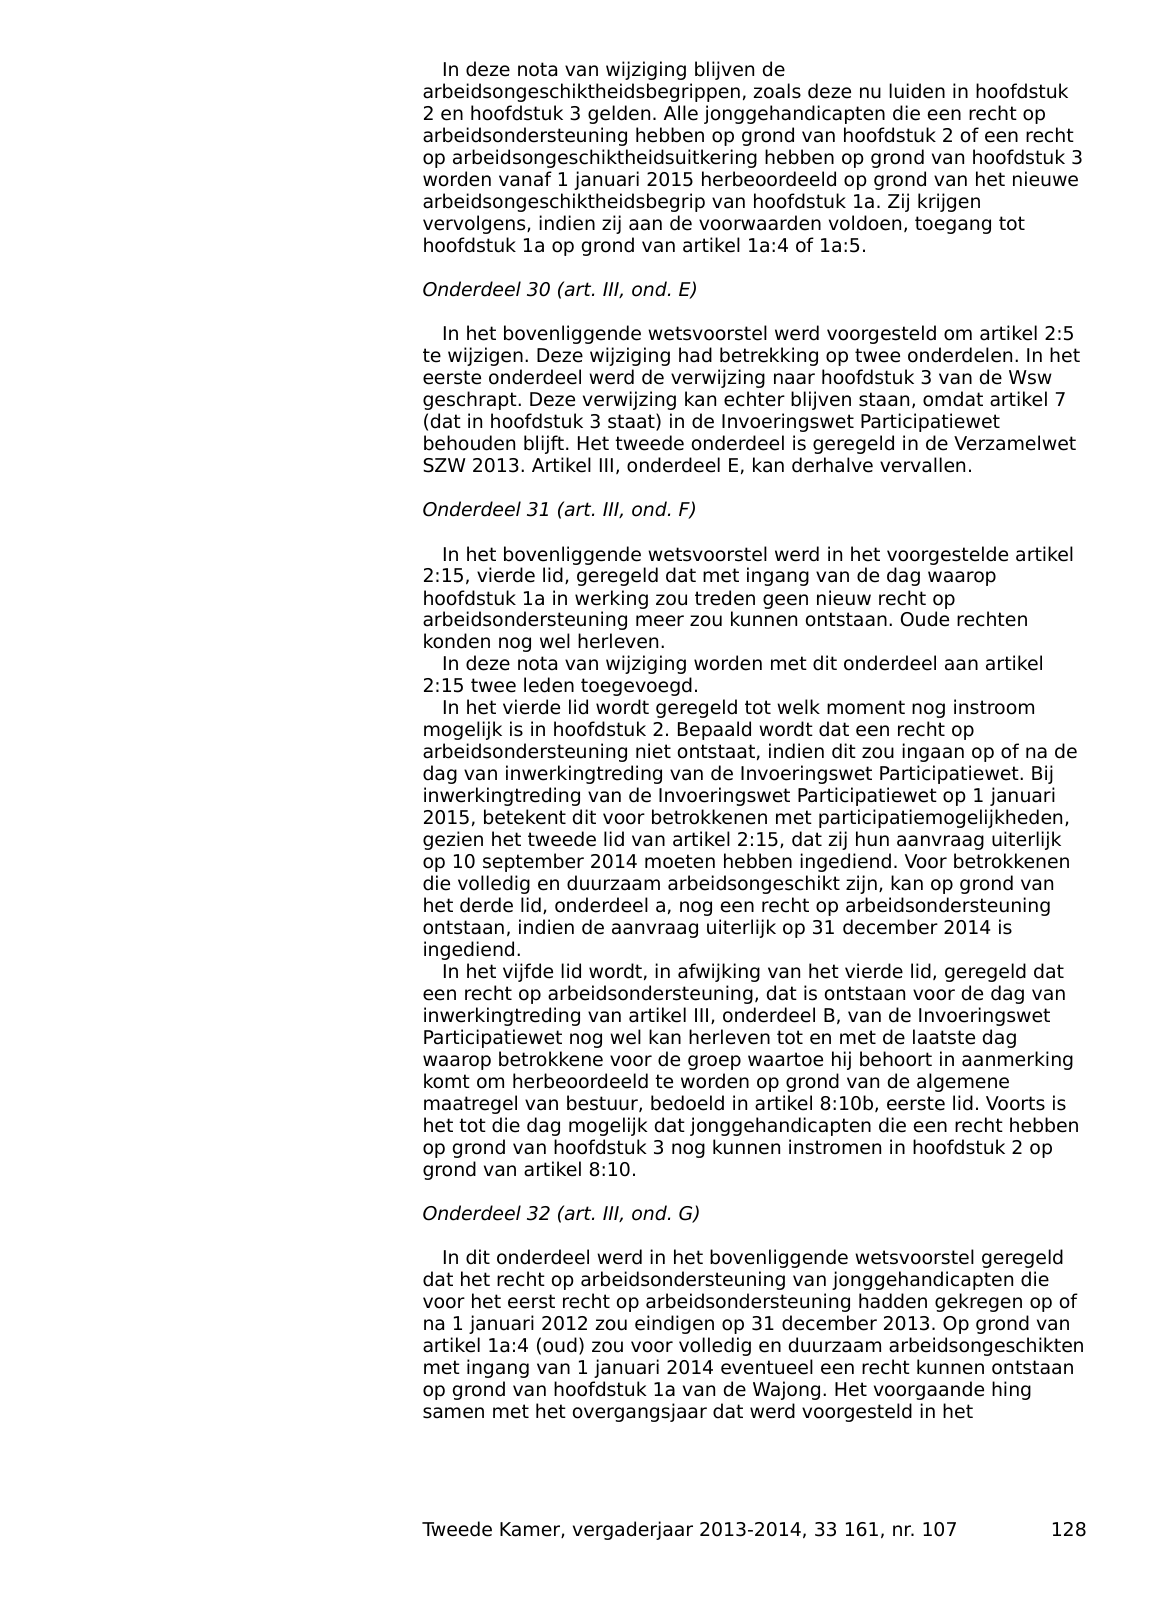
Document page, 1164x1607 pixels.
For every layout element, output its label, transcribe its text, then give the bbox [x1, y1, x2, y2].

text In het vijfde lid wordt, in afwijking van het vierde lid, geregeld dat een recht op arbeidsondersteuning, dat is ontstaan voor de dag van inwerkingtreding van artikel III, onderdeel B, van de Invoeringswet Participatiewet nog wel kan herleven tot en met de laatste dag waarop betrokkene voor de groep waartoe hij behoort in aanmerking komt om herbeoordeeld te worden op grond van de algemene maatregel van bestuur, bedoeld in artikel 8:10b, eerste lid. Voorts is het tot die dag mogelijk dat jonggehandicapten die een recht hebben op grond van hoofdstuk 3 nog kunnen instromen in hoofdstuk 2 op grond van artikel 8:10. [422, 961, 1087, 1181]
text In het bovenliggende wetsvoorstel werd voorgesteld om artikel 2:5 te wijzigen. Deze wijziging had betrekking op twee onderdelen. In het eerste onderdeel werd de verwijzing naar hoofdstuk 3 van de Wsw geschrapt. Deze verwijzing kan echter blijven staan, omdat artikel 7 (dat in hoofdstuk 3 staat) in de Invoeringswet Participatiewet behouden blijft. Het tweede onderdeel is geregeld in de Verzamelwet SZW 2013. Artikel III, onderdeel E, kan derhalve vervallen. [422, 323, 1087, 477]
text In deze nota van wijziging worden met dit onderdeel aan artikel 2:15 twee leden toegevoegd. [422, 653, 1087, 697]
text In het bovenliggende wetsvoorstel werd in het voorgestelde artikel 2:15, vierde lid, geregeld dat met ingang van de dag waarop hoofdstuk 1a in werking zou treden geen nieuw recht op arbeidsondersteuning meer zou kunnen ontstaan. Oude rechten konden nog wel herleven. [422, 543, 1087, 653]
subtitle Onderdeel 31 (art. III, ond. F) [422, 499, 1087, 521]
text In dit onderdeel werd in het bovenliggende wetsvoorstel geregeld dat het recht op arbeidsondersteuning van jonggehandicapten die voor het eerst recht op arbeidsondersteuning hadden gekregen op of na 1 januari 2012 zou eindigen op 31 december 2013. Op grond van artikel 1a:4 (oud) zou voor volledig en duurzaam arbeidsongeschikten met ingang van 1 januari 2014 eventueel een recht kunnen ontstaan op grond van hoofdstuk 1a van de Wajong. Het voorgaande hing samen met het overgangsjaar dat werd voorgesteld in het [422, 1247, 1087, 1423]
subtitle Onderdeel 32 (art. III, ond. G) [422, 1203, 1087, 1225]
text In het vierde lid wordt geregeld tot welk moment nog instroom mogelijk is in hoofdstuk 2. Bepaald wordt dat een recht op arbeidsondersteuning niet ontstaat, indien dit zou ingaan op of na de dag van inwerkingtreding van de Invoeringswet Participatiewet. Bij inwerkingtreding van de Invoeringswet Participatiewet op 1 januari 2015, betekent dit voor betrokkenen met participatiemogelijkheden, gezien het tweede lid van artikel 2:15, dat zij hun aanvraag uiterlijk op 10 september 2014 moeten hebben ingediend. Voor betrokkenen die volledig en duurzaam arbeidsongeschikt zijn, kan op grond van het derde lid, onderdeel a, nog een recht op arbeidsondersteuning ontstaan, indien de aanvraag uiterlijk op 31 december 2014 is ingediend. [422, 697, 1087, 961]
subtitle Onderdeel 30 (art. III, ond. E) [422, 279, 1087, 301]
text In deze nota van wijziging blijven de arbeidsongeschiktheidsbegrippen, zoals deze nu luiden in hoofdstuk 2 en hoofdstuk 3 gelden. Alle jonggehandicapten die een recht op arbeidsondersteuning hebben op grond van hoofdstuk 2 of een recht op arbeidsongeschiktheidsuitkering hebben op grond van hoofdstuk 3 worden vanaf 1 januari 2015 herbeoordeeld op grond van het nieuwe arbeidsongeschiktheidsbegrip van hoofdstuk 1a. Zij krijgen vervolgens, indien zij aan de voorwaarden voldoen, toegang tot hoofdstuk 1a op grond van artikel 1a:4 of 1a:5. [422, 59, 1087, 257]
